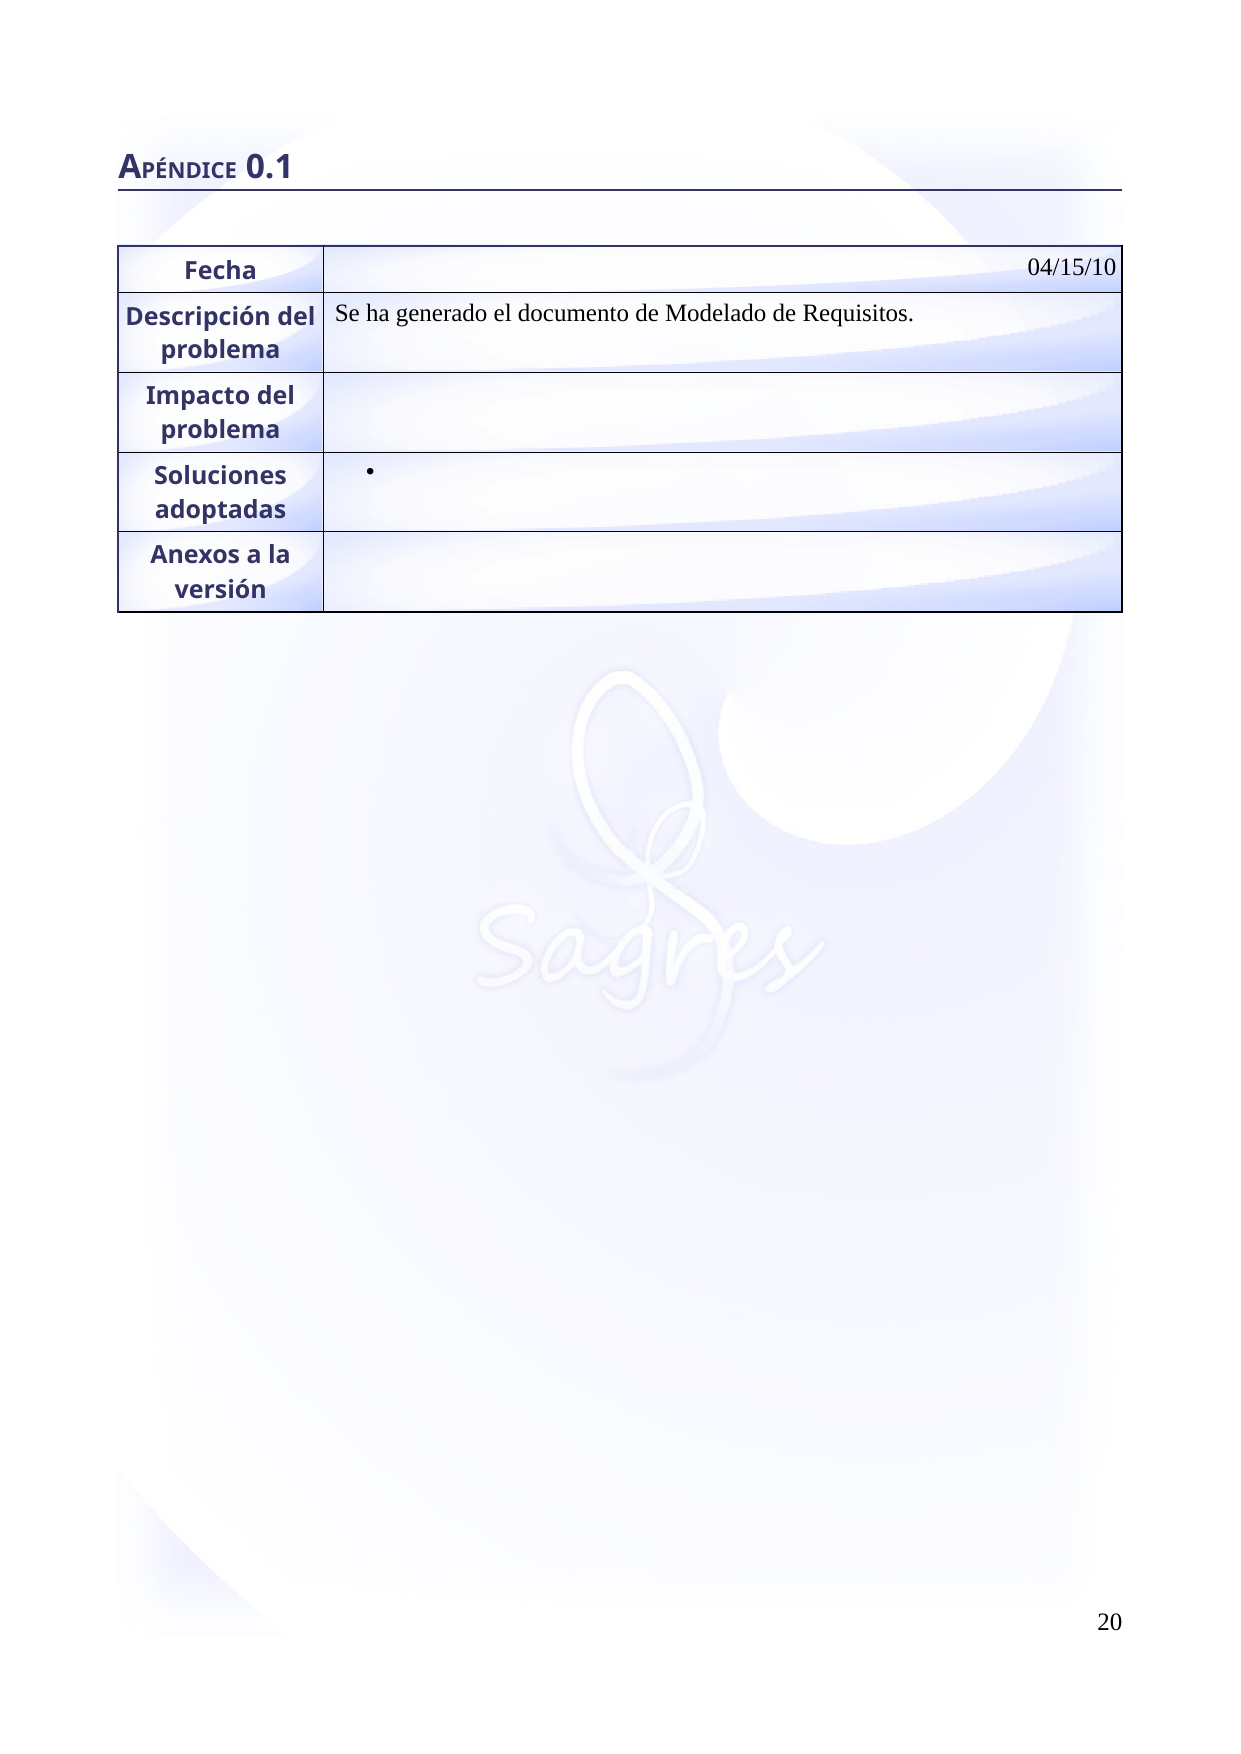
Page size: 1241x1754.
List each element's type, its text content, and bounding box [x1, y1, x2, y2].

subtitle Apéndice 0.1 [118, 143, 1122, 189]
table_cell [324, 453, 1121, 531]
table_cell Se ha generado el documento de Modelado de Requisitos. [324, 293, 1121, 372]
table_cell Soluciones adoptadas [119, 453, 323, 531]
table_cell Descripción del problema [119, 293, 323, 372]
table_cell [324, 532, 1121, 611]
table_cell [324, 373, 1121, 452]
table_header Fecha [119, 247, 323, 292]
table_cell Impacto del problema [119, 373, 323, 452]
picture [118, 118, 1122, 143]
table_cell Anexos a la versión [119, 532, 323, 611]
picture [118, 613, 1122, 1636]
picture [118, 191, 1122, 245]
table_header 15/04/10 [324, 247, 1121, 292]
